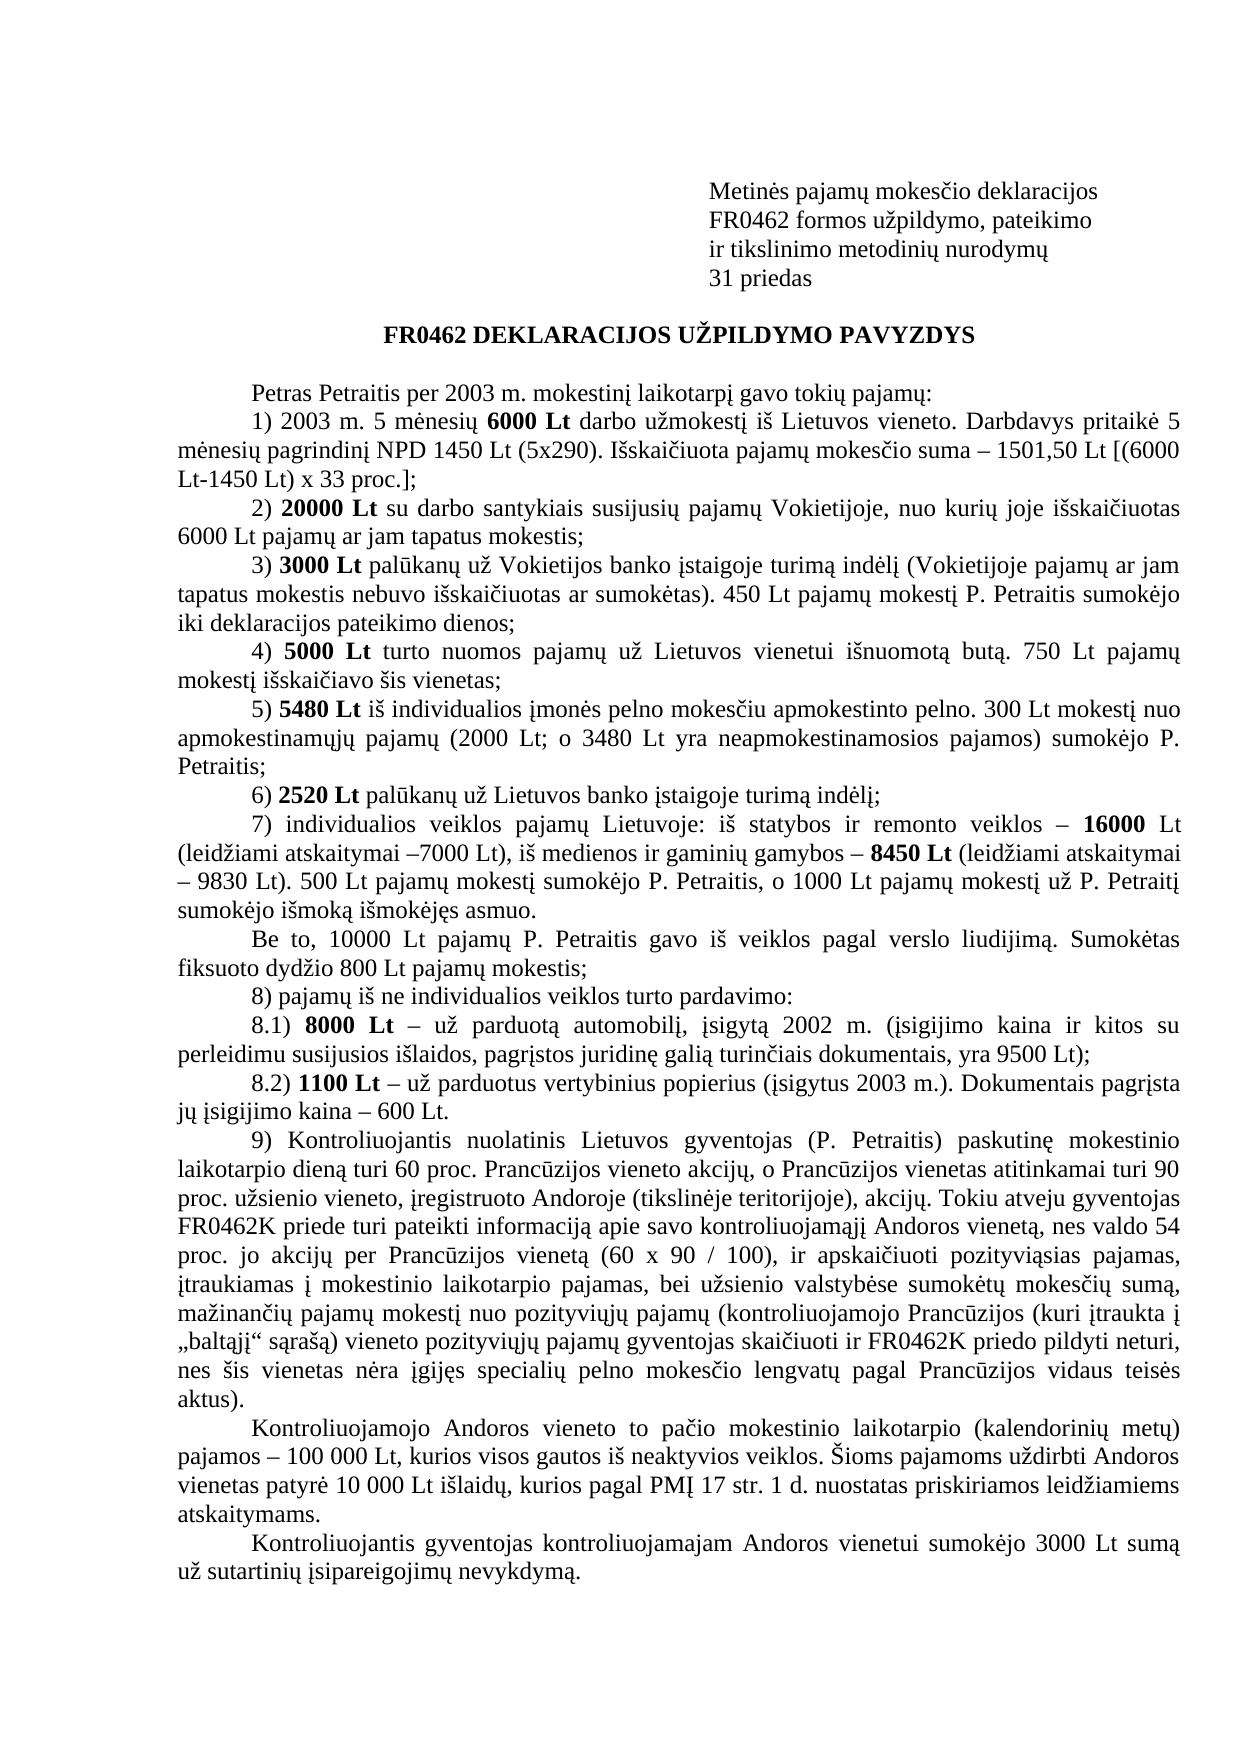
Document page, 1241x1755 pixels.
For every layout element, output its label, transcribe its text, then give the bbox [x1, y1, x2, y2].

text Metinės pajamų mokesčio deklaracijos [177, 176, 1181, 205]
text FR0462 formos užpildymo, pateikimo [177, 205, 1181, 234]
text 8) pajamų iš ne individualios veiklos turto pardavimo: [177, 981, 1181, 1010]
text Petras Petraitis per 2003 m. mokestinį laikotarpį gavo tokių pajamų: [177, 378, 1181, 406]
text 8.2) 1100 Lt – už parduotus vertybinius popierius (įsigytus 2003 m.). Dokumentais pagrįsta jų įsigijimo kaina – 600 Lt. [177, 1068, 1181, 1125]
text ir tikslinimo metodinių nurodymų [177, 234, 1181, 263]
text 31 priedas [177, 263, 1181, 291]
text FR0462 DEKLARACIJOS UŽPILDYMO PAVYZDYS [177, 320, 1181, 349]
text 4) 5000 Lt turto nuomos pajamų už Lietuvos vienetui išnuomotą butą. 750 Lt pajamų mokestį išskaičiavo šis vienetas; [177, 636, 1181, 694]
text Kontroliuojamojo Andoros vieneto to pačio mokestinio laikotarpio (kalendorinių metų) pajamos – 100 000 Lt, kurios visos gautos iš neaktyvios veiklos. Šioms pajamoms uždirbti Andoros vienetas patyrė 10 000 Lt išlaidų, kurios pagal PMĮ 17 str. 1 d. nuostatas priskiriamos leidžiamiems atskaitymams. [177, 1413, 1181, 1528]
text Kontroliuojantis gyventojas kontroliuojamajam Andoros vienetui sumokėjo 3000 Lt sumą už sutartinių įsipareigojimų nevykdymą. [177, 1528, 1181, 1585]
text Be to, 10000 Lt pajamų P. Petraitis gavo iš veiklos pagal verslo liudijimą. Sumokėtas fiksuoto dydžio 800 Lt pajamų mokestis; [177, 924, 1181, 981]
text 5) 5480 Lt iš individualios įmonės pelno mokesčiu apmokestinto pelno. 300 Lt mokestį nuo apmokestinamųjų pajamų (2000 Lt; o 3480 Lt yra neapmokestinamosios pajamos) sumokėjo P. Petraitis; [177, 694, 1181, 780]
text 3) 3000 Lt palūkanų už Vokietijos banko įstaigoje turimą indėlį (Vokietijoje pajamų ar jam tapatus mokestis nebuvo išskaičiuotas ar sumokėtas). 450 Lt pajamų mokestį P. Petraitis sumokėjo iki deklaracijos pateikimo dienos; [177, 550, 1181, 636]
text 1) 2003 m. 5 mėnesių 6000 Lt darbo užmokestį iš Lietuvos vieneto. Darbdavys pritaikė 5 mėnesių pagrindinį NPD 1450 Lt (5x290). Išskaičiuota pajamų mokesčio suma – 1501,50 Lt [(6000 Lt-1450 Lt) x 33 proc.]; [177, 406, 1181, 493]
text 6) 2520 Lt palūkanų už Lietuvos banko įstaigoje turimą indėlį; [177, 780, 1181, 809]
text 2) 20000 Lt su darbo santykiais susijusių pajamų Vokietijoje, nuo kurių joje išskaičiuotas 6000 Lt pajamų ar jam tapatus mokestis; [177, 493, 1181, 550]
text 8.1) 8000 Lt – už parduotą automobilį, įsigytą 2002 m. (įsigijimo kaina ir kitos su perleidimu susijusios išlaidos, pagrįstos juridinę galią turinčiais dokumentais, yra 9500 Lt); [177, 1010, 1181, 1068]
text 9) Kontroliuojantis nuolatinis Lietuvos gyventojas (P. Petraitis) paskutinę mokestinio laikotarpio dieną turi 60 proc. Prancūzijos vieneto akcijų, o Prancūzijos vienetas atitinkamai turi 90 proc. užsienio vieneto, įregistruoto Andoroje (tikslinėje teritorijoje), akcijų. Tokiu atveju gyventojas FR0462K priede turi pateikti informaciją apie savo kontroliuojamąjį Andoros vienetą, nes valdo 54 proc. jo akcijų per Prancūzijos vienetą (60 x 90 / 100), ir apskaičiuoti pozityviąsias pajamas, įtraukiamas į mokestinio laikotarpio pajamas, bei užsienio valstybėse sumokėtų mokesčių sumą, mažinančių pajamų mokestį nuo pozityviųjų pajamų (kontroliuojamojo Prancūzijos (kuri įtraukta į „baltąjį“ sąrašą) vieneto pozityviųjų pajamų gyventojas skaičiuoti ir FR0462K priedo pildyti neturi, nes šis vienetas nėra įgijęs specialių pelno mokesčio lengvatų pagal Prancūzijos vidaus teisės aktus). [177, 1125, 1181, 1413]
text 7) individualios veiklos pajamų Lietuvoje: iš statybos ir remonto veiklos – 16000 Lt (leidžiami atskaitymai –7000 Lt), iš medienos ir gaminių gamybos – 8450 Lt (leidžiami atskaitymai – 9830 Lt). 500 Lt pajamų mokestį sumokėjo P. Petraitis, o 1000 Lt pajamų mokestį už P. Petraitį sumokėjo išmoką išmokėjęs asmuo. [177, 809, 1181, 924]
